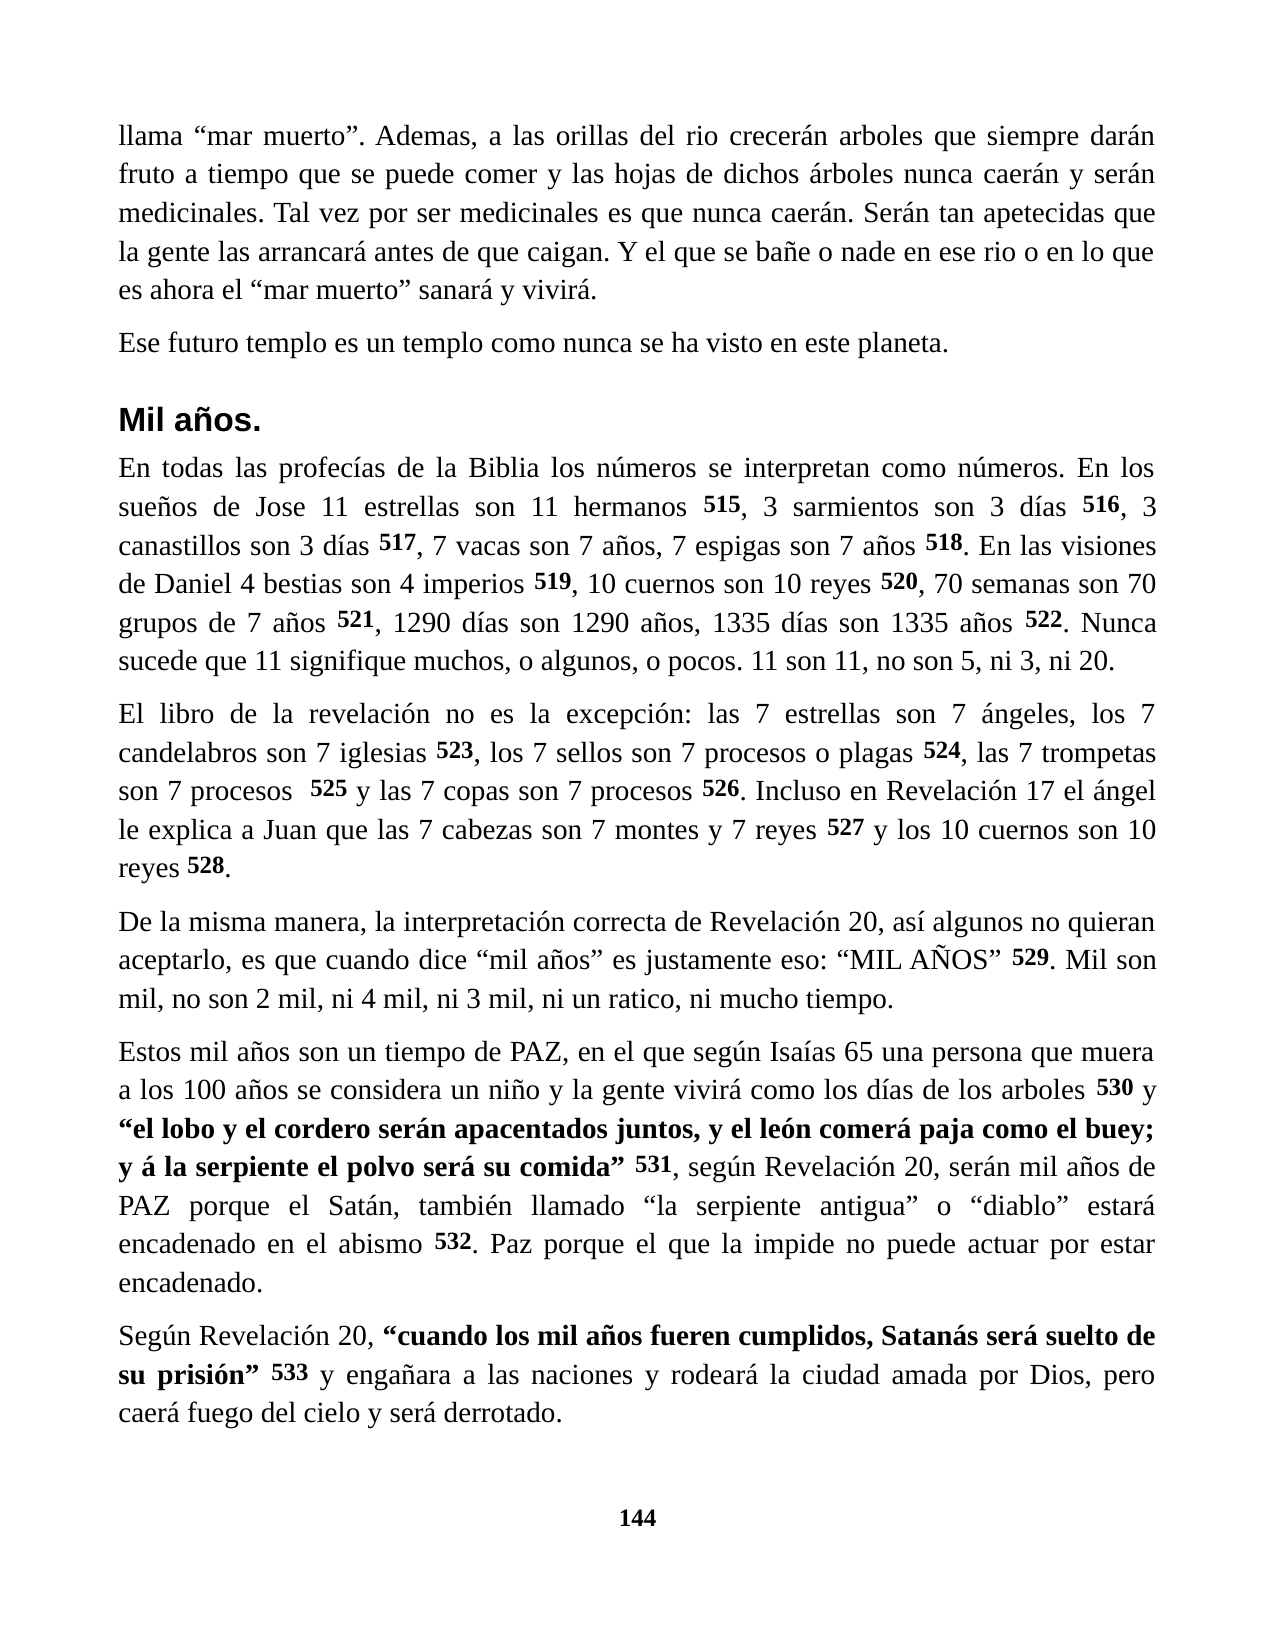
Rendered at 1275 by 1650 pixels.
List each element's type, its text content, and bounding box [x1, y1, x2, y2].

subtitle Mil años. [118, 399, 1157, 438]
text De la misma manera, la interpretación correcta de Revelación 20, así algunos no quieran aceptarlo, es que cuando dice “mil años” es justamente eso: “MIL AÑOS” . Mil son mil, no son 2 mil, ni 4 mil, ni 3 mil, ni un ratico, ni mucho tiempo. [118, 904, 1157, 1014]
text llama “mar muerto”. Ademas, a las orillas del rio crecerán arboles que siempre darán fruto a tiempo que se puede comer y las hojas de dichos árboles nunca caerán y serán medicinales. Tal vez por ser medicinales es que nunca caerán. Serán tan apetecidas que la gente las arrancará antes de que caigan. Y el que se bañe o nade en ese rio o en lo que es ahora el “mar muerto” sanará y vivirá. [118, 118, 1157, 306]
text Estos mil años son un tiempo de PAZ, en el que según Isaías 65 una persona que muera a los 100 años se considera un niño y la gente vivirá como los días de los arboles y “el lobo y el cordero serán apacentados juntos, y el león comerá paja como el buey; y á la serpiente el polvo será su comida” , según Revelación 20, serán mil años de PAZ porque el Satán, también llamado “la serpiente antigua” o “diablo” estará encadenado en el abismo . Paz porque el que la impide no puede actuar por estar encadenado. [118, 1034, 1157, 1299]
text Ese futuro templo es un templo como nunca se ha visto en este planeta. [118, 325, 1157, 359]
text En todas las profecías de la Biblia los números se interpretan como números. En los sueños de Jose 11 estrellas son 11 hermanos , 3 sarmientos son 3 días , 3 canastillos son 3 días , 7 vacas son 7 años, 7 espigas son 7 años . En las visiones de Daniel 4 bestias son 4 imperios , 10 cuernos son 10 reyes , 70 semanas son 70 grupos de 7 años , 1290 días son 1290 años, 1335 días son 1335 años . Nunca sucede que 11 signifique muchos, o algunos, o pocos. 11 son 11, no son 5, ni 3, ni 20. [118, 451, 1157, 677]
text El libro de la revelación no es la excepción: las 7 estrellas son 7 ángeles, los 7 candelabros son 7 iglesias , los 7 sellos son 7 procesos o plagas , las 7 trompetas son 7 procesos y las 7 copas son 7 procesos . Incluso en Revelación 17 el ángel le explica a Juan que las 7 cabezas son 7 montes y 7 reyes y los 10 cuernos son 10 reyes . [118, 696, 1157, 884]
text Según Revelación 20, “cuando los mil años fueren cumplidos, Satanás será suelto de su prisión” y engañara a las naciones y rodeará la ciudad amada por Dios, pero caerá fuego del cielo y será derrotado. [118, 1318, 1157, 1429]
